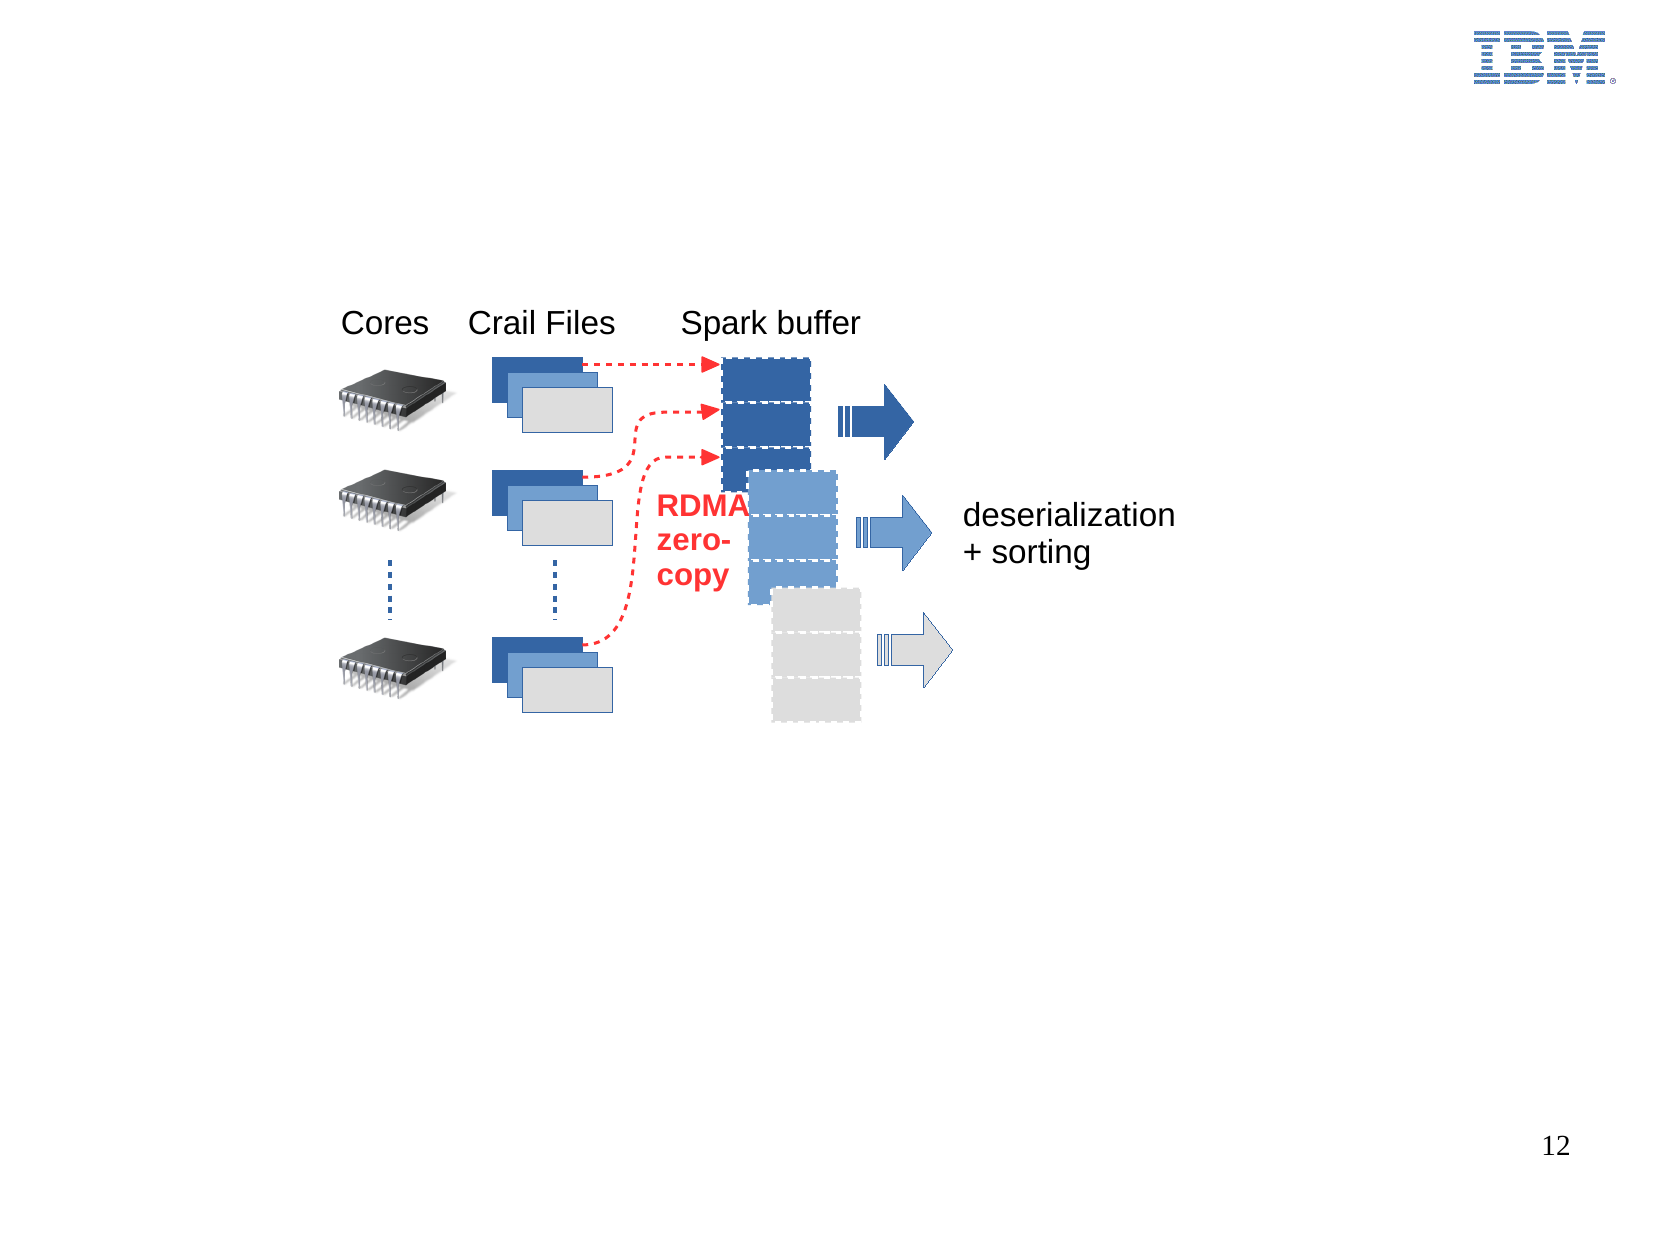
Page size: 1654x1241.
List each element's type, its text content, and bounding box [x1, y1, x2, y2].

text_box deserialization + sorting [948, 488, 1201, 579]
text_box [492, 637, 613, 713]
text_box Spark buffer [651, 296, 891, 353]
text_box [721, 357, 862, 723]
text_box [884, 634, 889, 666]
text_box [838, 406, 843, 437]
text_box [492, 470, 613, 546]
text_box [852, 384, 914, 460]
text_box [845, 406, 850, 437]
text_box [492, 357, 613, 433]
picture [338, 334, 459, 556]
text_box [856, 517, 861, 548]
text_box RDMA zero-copy [641, 480, 777, 602]
picture [1440, 0, 1654, 127]
text_box Cores [318, 296, 444, 353]
text_box [870, 495, 932, 571]
text_box [891, 612, 953, 688]
text_box [863, 517, 868, 548]
text_box [877, 634, 882, 666]
picture [338, 602, 459, 723]
text_box Crail Files [444, 296, 640, 353]
